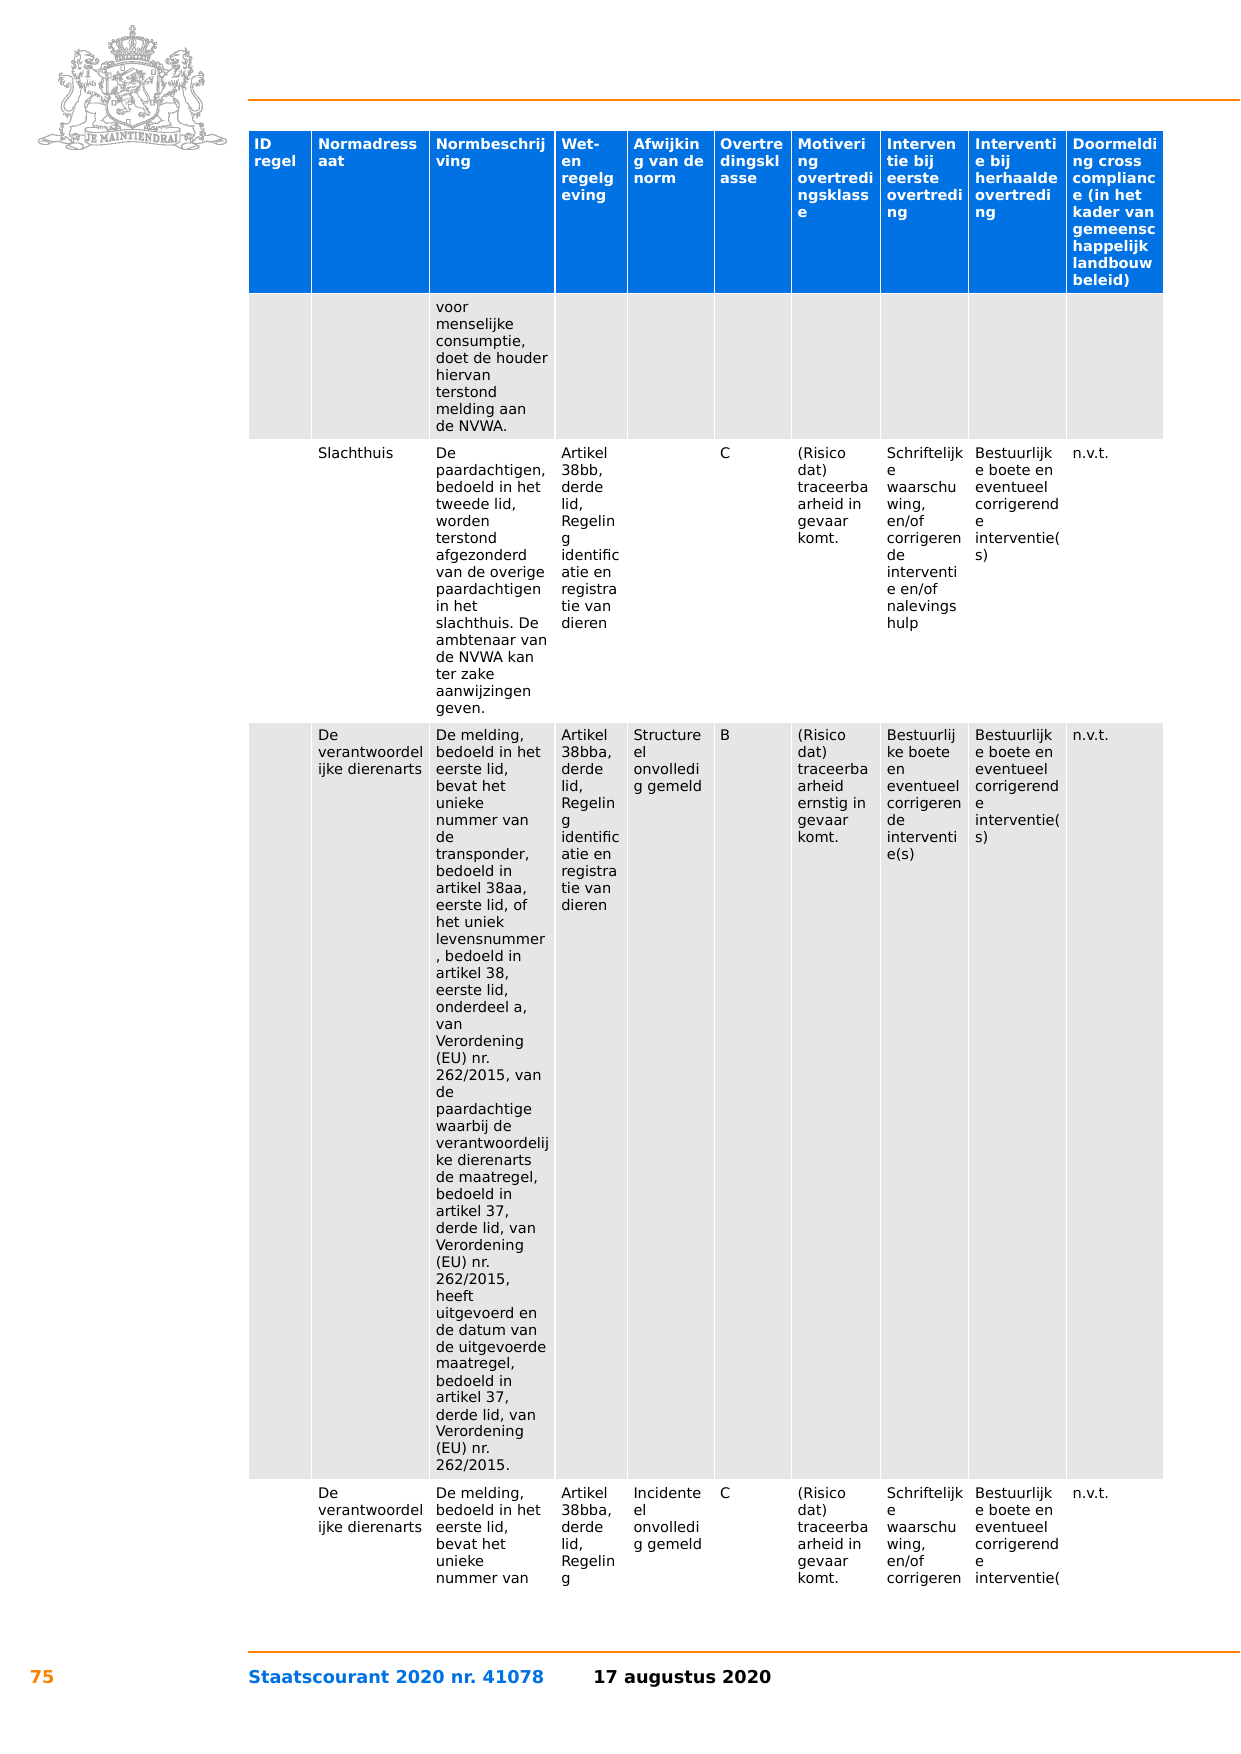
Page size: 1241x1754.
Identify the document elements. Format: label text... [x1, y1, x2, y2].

table_cell n.v.t. [1067, 723, 1163, 1479]
table_cell Schriftelijke waarschuwing, en/of corrigerende interventie en/of nalevingshulp [881, 440, 968, 721]
table_cell Artikel 38bb, derde lid, Regeling identificatie en registratie van dieren [556, 440, 627, 721]
table_cell Bestuurlijke boete en eventueel corrigerende interventie(s) [881, 723, 968, 1479]
table_cell n.v.t. [1067, 440, 1163, 721]
table_cell De verantwoordelijke dierenarts [312, 723, 429, 1479]
table_cell De verantwoordelijke dierenarts [312, 1480, 429, 1591]
table_header Normadressaat [312, 131, 429, 293]
table_cell Bestuurlijke boete en eventueel corrigerende interventie( [969, 1480, 1066, 1591]
table_cell (Risico dat) traceerbaarheid in gevaar komt. [792, 440, 880, 721]
picture [38, 25, 227, 150]
table_cell Incidenteel onvolledig gemeld [628, 1480, 714, 1591]
table_cell Schriftelijke waarschuwing, en/of corrigeren [881, 1480, 968, 1591]
table_header Afwijking van de norm [628, 131, 714, 293]
table_cell [1067, 294, 1163, 439]
table_cell [969, 294, 1066, 439]
table_header Overtredingsklasse [715, 131, 791, 293]
table_cell [881, 294, 968, 439]
table_cell B [715, 723, 791, 1479]
table_cell [249, 723, 311, 1479]
table_header Doormelding cross compliance (in het kader van gemeenschappelijk landbouwbeleid) [1067, 131, 1163, 293]
table_cell Structureel onvolledig gemeld [628, 723, 714, 1479]
table_cell Artikel 38bba, derde lid, Regeling [556, 1480, 627, 1591]
table_cell [312, 294, 429, 439]
table_header Wet- en regelgeving [556, 131, 627, 293]
table_cell De paardachtigen, bedoeld in het tweede lid, worden terstond afgezonderd van de overige paardachtigen in het slachthuis. De ambtenaar van de NVWA kan ter zake aanwijzingen geven. [430, 440, 554, 721]
table_header Interventie bij herhaalde overtreding [969, 131, 1066, 293]
table_cell [249, 1480, 311, 1591]
table_header Motivering overtredingsklasse [792, 131, 880, 293]
table_cell Slachthuis [312, 440, 429, 721]
table_cell [556, 294, 627, 439]
table_header ID regel [249, 131, 311, 293]
table_cell [249, 440, 311, 721]
table_cell C [715, 440, 791, 721]
table_cell (Risico dat) traceerbaarheid ernstig in gevaar komt. [792, 723, 880, 1479]
table_cell [628, 294, 714, 439]
table_cell Artikel 38bba, derde lid, Regeling identificatie en registratie van dieren [556, 723, 627, 1479]
table_cell [715, 294, 791, 439]
table_cell [628, 440, 714, 721]
table_cell De melding, bedoeld in het eerste lid, bevat het unieke nummer van [430, 1480, 554, 1591]
table_cell De melding, bedoeld in het eerste lid, bevat het unieke nummer van de transponder, bedoeld in artikel 38aa, eerste lid, of het uniek levensnummer, bedoeld in artikel 38, eerste lid, onderdeel a, van Verordening (EU) nr. 262/2015, van de paardachtige waarbij de verantwoordelijke dierenarts de maatregel, bedoeld in artikel 37, derde lid, van Verordening (EU) nr. 262/2015, heeft uitgevoerd en de datum van de uitgevoerde maatregel, bedoeld in artikel 37, derde lid, van Verordening (EU) nr. 262/2015. [430, 723, 554, 1479]
table_cell [792, 294, 880, 439]
table_cell [249, 294, 311, 439]
table_cell Bestuurlijke boete en eventueel corrigerende interventie(s) [969, 440, 1066, 721]
table_cell Bestuurlijke boete en eventueel corrigerende interventie(s) [969, 723, 1066, 1479]
table_cell (Risico dat) traceerbaarheid in gevaar komt. [792, 1480, 880, 1591]
table_cell voor menselijke consumptie, doet de houder hiervan terstond melding aan de NVWA. [430, 294, 554, 439]
table_header Normbeschrijving [430, 131, 554, 293]
table_header Interventie bij eerste overtreding [881, 131, 968, 293]
table_cell C [715, 1480, 791, 1591]
table_cell n.v.t. [1067, 1480, 1163, 1591]
